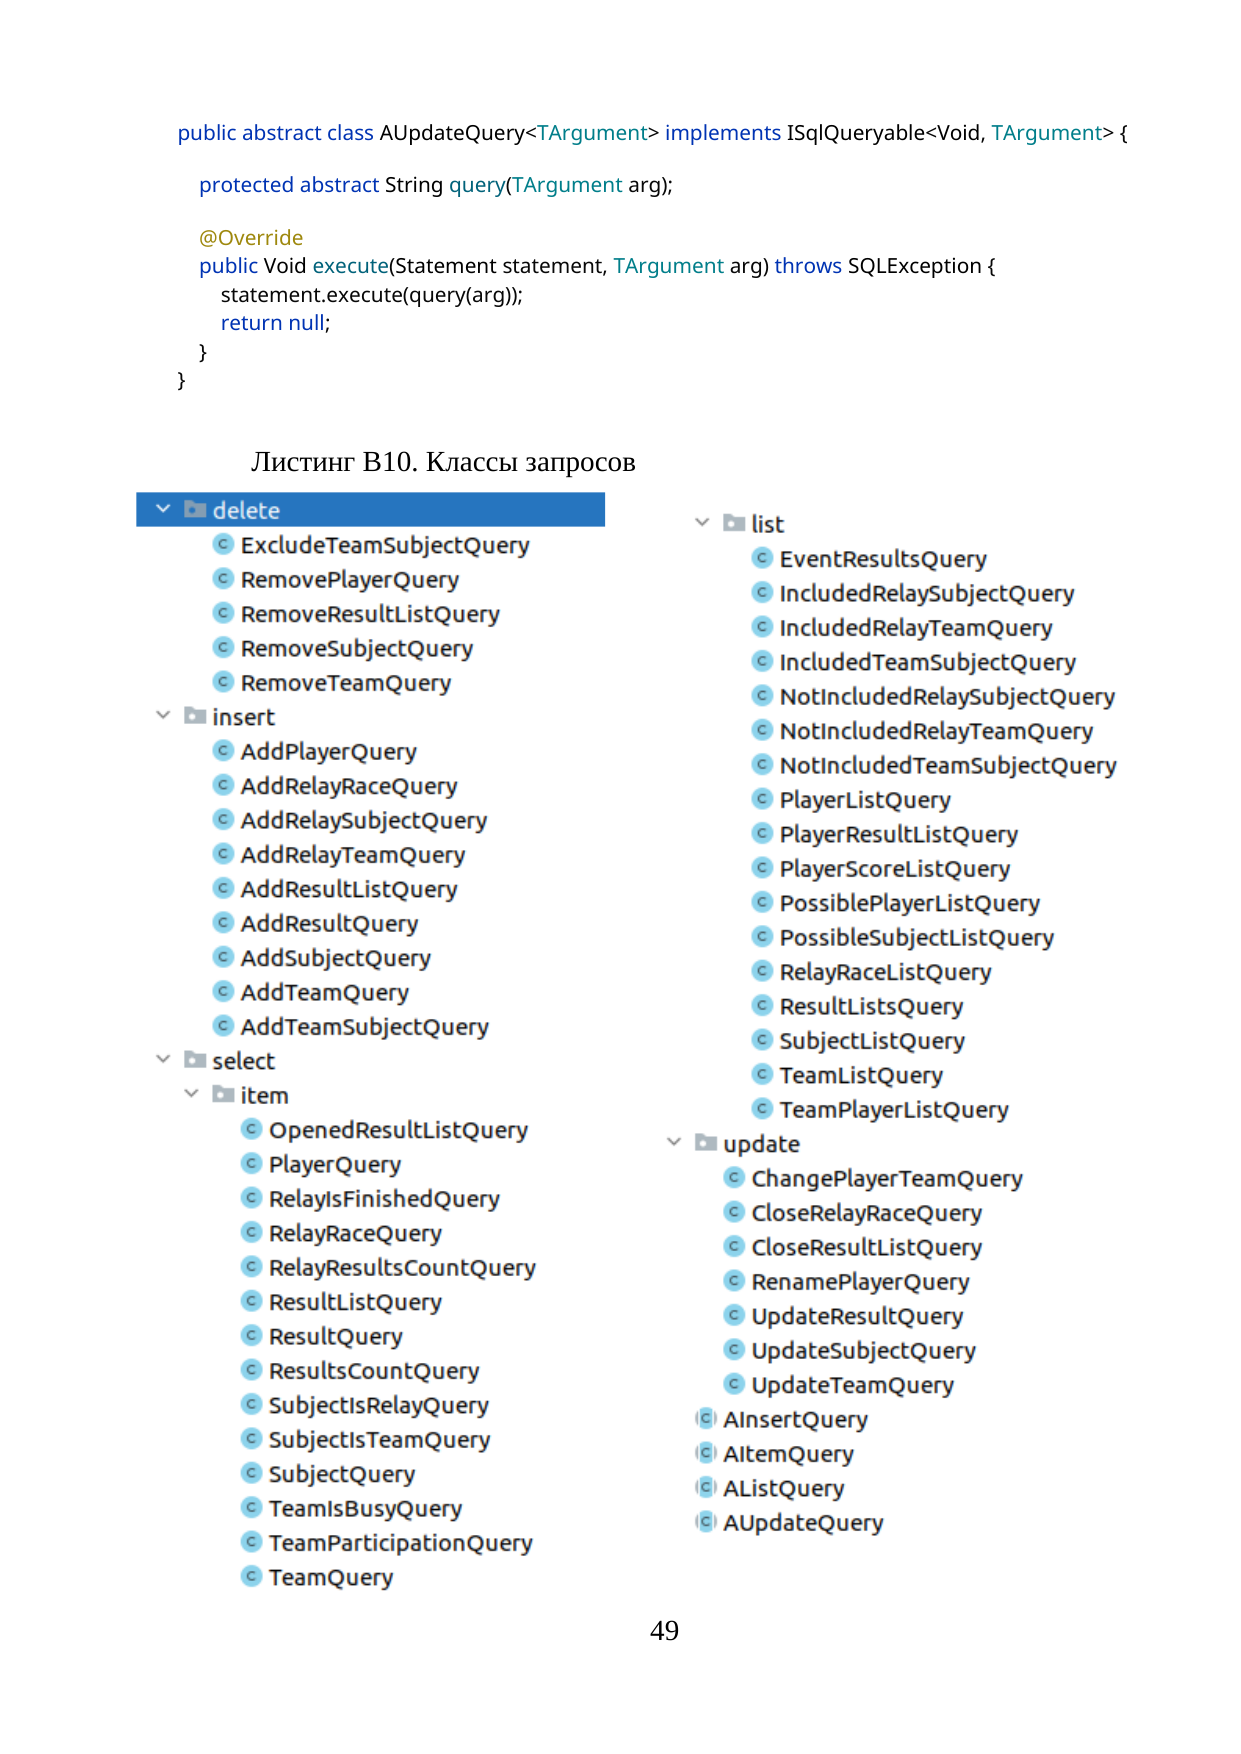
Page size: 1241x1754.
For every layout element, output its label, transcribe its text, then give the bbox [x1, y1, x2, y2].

text public abstract class AUpdateQuery<TArgument> implements ISqlQueryable<Void, TArgument> { protected abstract String query(TArgument arg); @Override public Void execute(Statement statement, TArgument arg) throws SQLException { statement.execute(query(arg)); return null; } } [177, 118, 1152, 394]
picture [661, 511, 1143, 1542]
picture [136, 491, 605, 1595]
list Листинг B10. Классы запросов [177, 444, 1152, 478]
